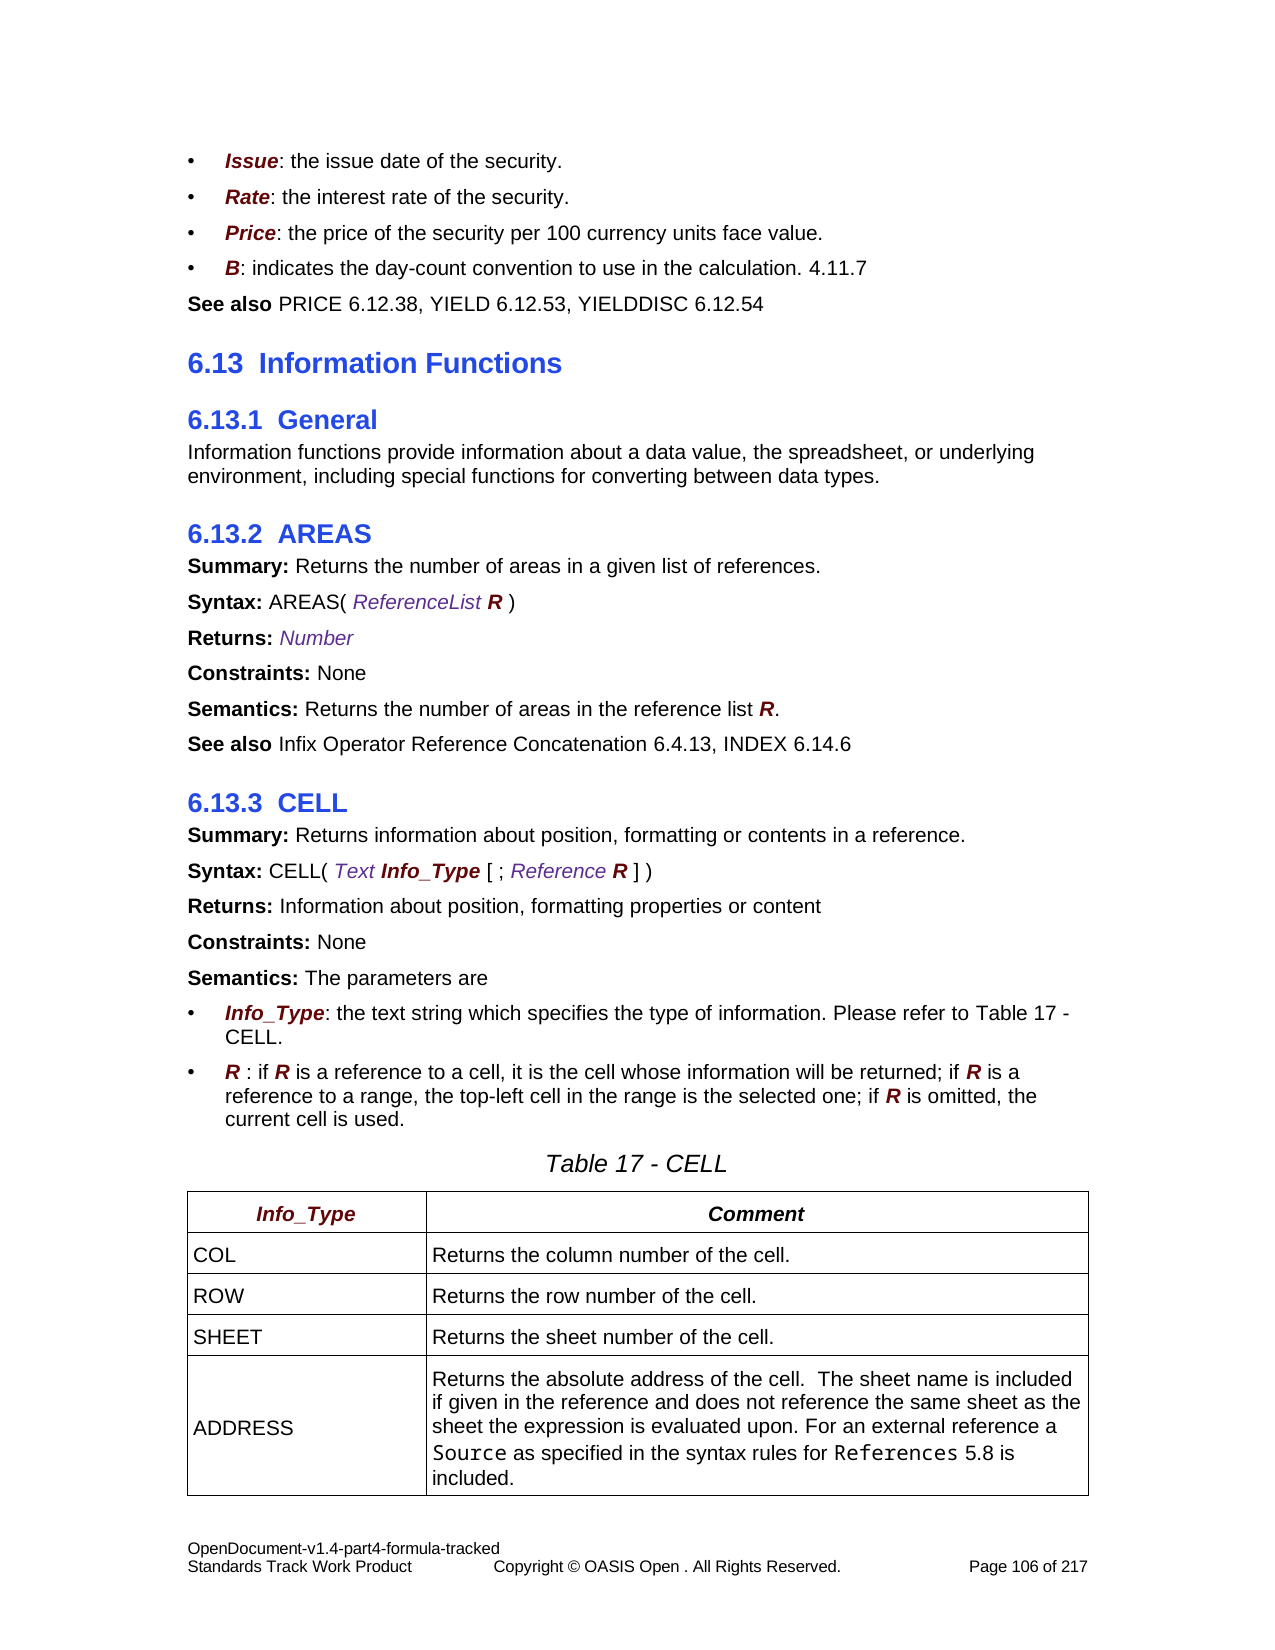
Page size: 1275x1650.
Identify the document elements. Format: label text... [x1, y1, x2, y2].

list Issue: the issue date of the security. [187, 150, 1088, 173]
table_cell Returns the row number of the cell. [427, 1274, 1088, 1314]
text Syntax: AREAS( ReferenceList R ) [187, 590, 1088, 614]
text Returns: Information about position, formatting properties or content [187, 895, 1088, 918]
list B: indicates the day-count convention to use in the calculation. 4.11.7 [187, 257, 1088, 280]
list Price: the price of the security per 100 currency units face value. [187, 221, 1088, 245]
subtitle CELL [187, 787, 1088, 817]
table_cell Returns the absolute address of the cell. The sheet name is included if given in the reference and does not reference the same sheet as the sheet the expression is evaluated upon. For an external reference a Source as specified in the syntax rules for References 5.8 is included. [427, 1356, 1088, 1495]
subtitle General [187, 404, 1088, 434]
text Semantics: The parameters are [187, 966, 1088, 989]
list Rate: the interest rate of the security. [187, 186, 1088, 209]
text Information functions provide information about a data value, the spreadsheet, or underlying environment, including special functions for converting between data types. [187, 441, 1088, 488]
table_cell ADDRESS [188, 1356, 426, 1495]
text Returns: Number [187, 626, 1088, 649]
table_cell Returns the column number of the cell. [427, 1233, 1088, 1273]
table_header Comment [427, 1192, 1088, 1232]
text Summary: Returns the number of areas in a given list of references. [187, 555, 1088, 578]
subtitle Information Functions [187, 347, 1088, 379]
table_cell SHEET [188, 1315, 426, 1355]
table_cell Returns the sheet number of the cell. [427, 1315, 1088, 1355]
table_cell ROW [188, 1274, 426, 1314]
table_cell COL [188, 1233, 426, 1273]
list R : if R is a reference to a cell, it is the cell whose information will be returned; if R is a reference to a range, the top-left cell in the range is the selected one; if R is omitted, the current cell is used. [187, 1061, 1088, 1131]
text Constraints: None [187, 930, 1088, 954]
text See also Infix Operator Reference Concatenation 6.4.13, INDEX 6.14.6 [187, 733, 1088, 756]
text Summary: Returns information about position, formatting or contents in a reference. [187, 823, 1088, 847]
text See also PRICE 6.12.38, YIELD 6.12.53, YIELDDISC 6.12.54 [187, 292, 1088, 316]
text Constraints: None [187, 662, 1088, 685]
list Info_Type: the text string which specifies the type of information. Please refer to Table 17 - CELL. [187, 1002, 1088, 1049]
text Semantics: Returns the number of areas in the reference list R. [187, 697, 1088, 721]
subtitle AREAS [187, 519, 1088, 549]
text Table 17 - CELL [187, 1150, 1088, 1178]
table_header Info_Type [188, 1192, 426, 1232]
text Syntax: CELL( Text Info_Type [ ; Reference R ] ) [187, 859, 1088, 883]
